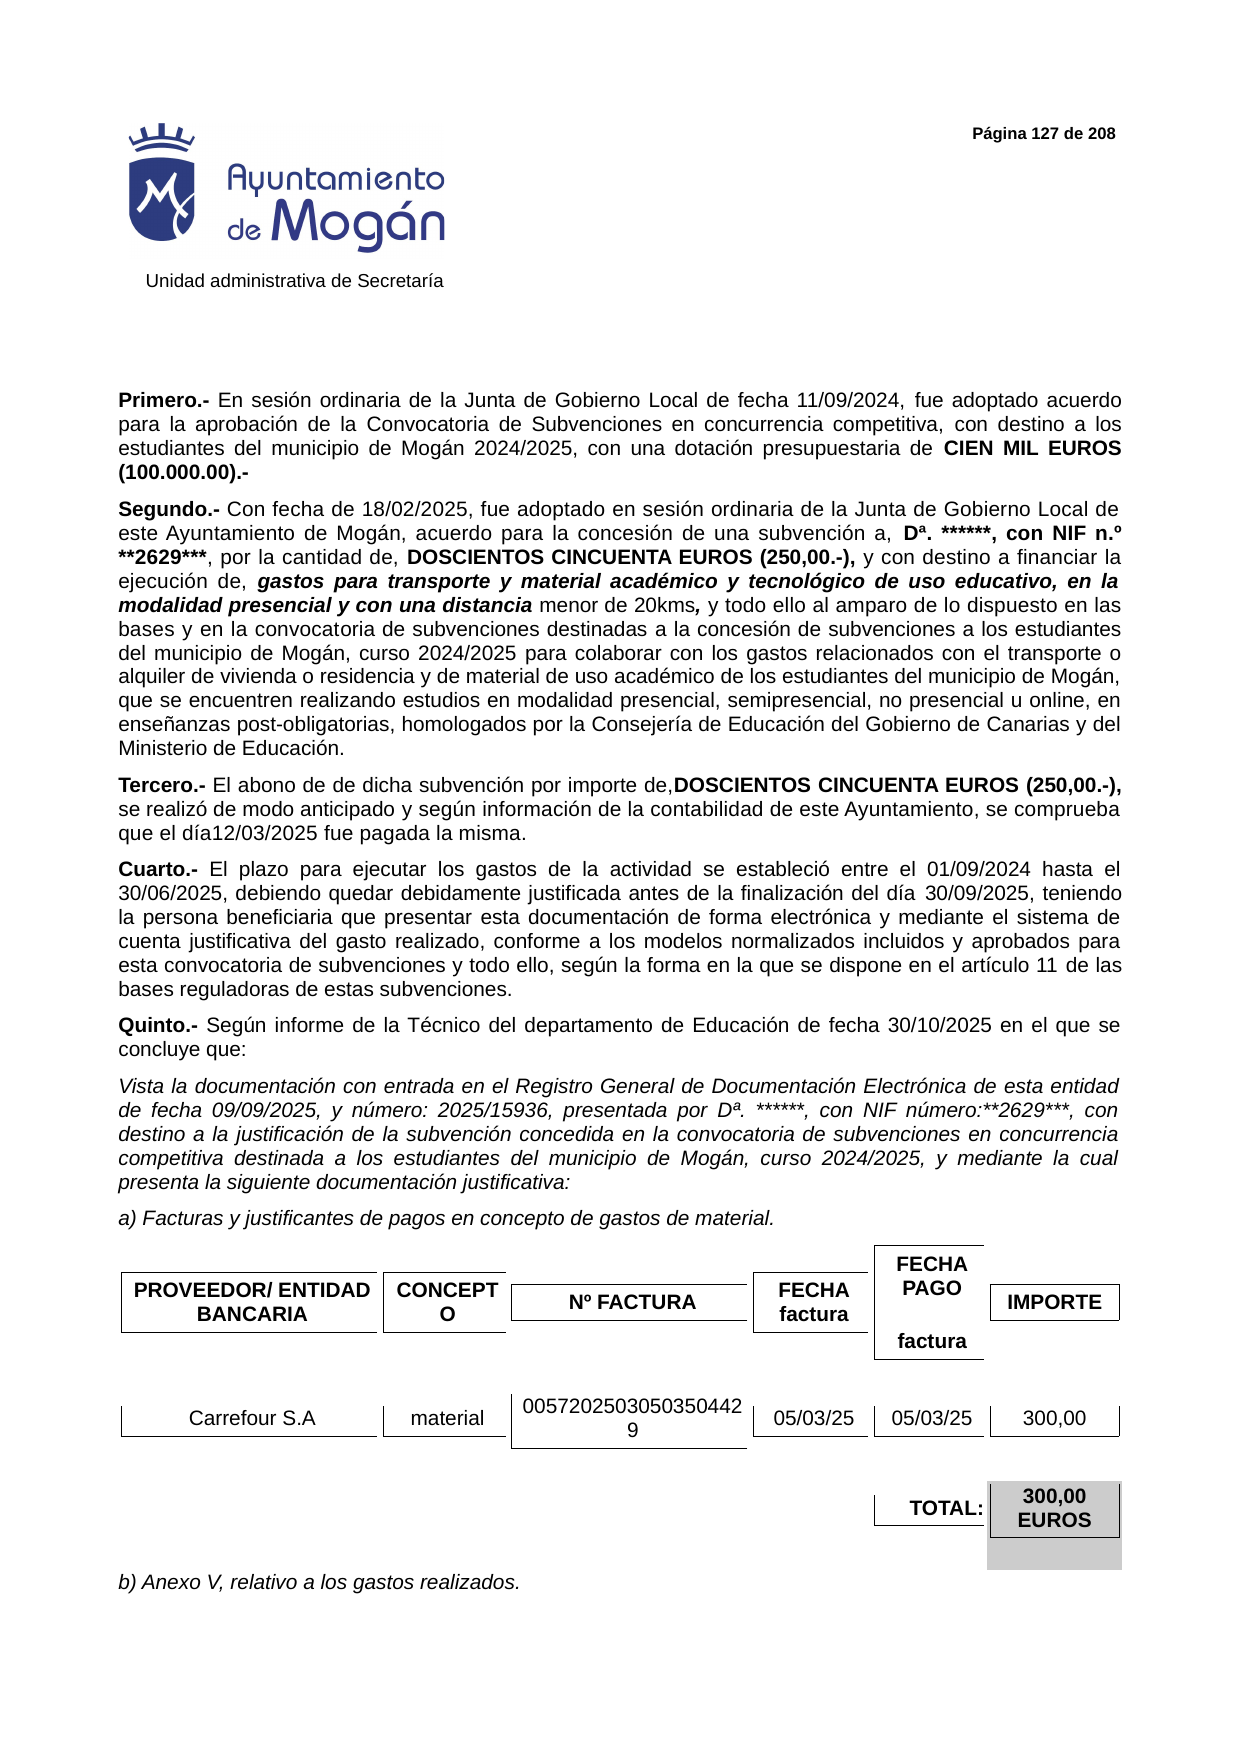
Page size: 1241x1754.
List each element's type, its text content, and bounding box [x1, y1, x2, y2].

text Cuarto.- El plazo para ejecutar los gastos de la actividad se estableció entre el 01/09/2024 hasta el 30/06/2025, debiendo quedar debidamente justificada antes de la finalización del día 30/09/2025, teniendo la persona beneficiaria que presentar esta documentación de forma electrónica y mediante el sistema de cuenta justificativa del gasto realizado, conforme a los modelos normalizados incluidos y aprobados para esta convocatoria de subvenciones y todo ello, según la forma en la que se dispone en el artículo 11 de las bases reguladoras de estas subvenciones. [118, 857, 1122, 1001]
table_header IMPORTE [987, 1243, 1122, 1391]
table_cell 05/03/25 [871, 1391, 987, 1481]
picture [128, 123, 445, 259]
table_header CONCEPTO [380, 1243, 508, 1391]
table_cell [118, 1481, 871, 1570]
text Vista la documentación con entrada en el Registro General de Documentación Electrónica de esta entidad de fecha 09/09/2025, y número: 2025/15936, presentada por Dª. ******, con NIF número:**2629***, con destino a la justificación de la subvención concedida en la convocatoria de subvenciones en concurrencia competitiva destinada a los estudiantes del municipio de Mogán, curso 2024/2025, y mediante la cual presenta la siguiente documentación justificativa: [118, 1074, 1122, 1193]
text Tercero.- El abono de de dicha subvención por importe de,DOSCIENTOS CINCUENTA EUROS (250,00.-), se realizó de modo anticipado y según información de la contabilidad de este Ayuntamiento, se comprueba que el día12/03/2025 fue pagada la misma. [118, 773, 1122, 844]
text a) Facturas y justificantes de pagos en concepto de gastos de material. [118, 1206, 1122, 1230]
table_header FECHA PAGO factura [871, 1243, 987, 1391]
table_header FECHA factura [750, 1243, 871, 1391]
table_cell material [380, 1391, 508, 1481]
text b) Anexo V, relativo a los gastos realizados. [118, 1570, 1122, 1594]
table_cell 05/03/25 [750, 1391, 871, 1481]
table_cell 300,00 [987, 1391, 1122, 1481]
table_cell TOTAL: [871, 1481, 987, 1570]
text Segundo.- Con fecha de 18/02/2025, fue adoptado en sesión ordinaria de la Junta de Gobierno Local de este Ayuntamiento de Mogán, acuerdo para la concesión de una subvención a, Dª. ******, con NIF n.º **2629***, por la cantidad de, DOSCIENTOS CINCUENTA EUROS (250,00.-), y con destino a financiar la ejecución de, gastos para transporte y material académico y tecnológico de uso educativo, en la modalidad presencial y con una distancia menor de 20kms, y todo ello al amparo de lo dispuesto en las bases y en la convocatoria de subvenciones destinadas a la concesión de subvenciones a los estudiantes del municipio de Mogán, curso 2024/2025 para colaborar con los gastos relacionados con el transporte o alquiler de vivienda o residencia y de material de uso académico de los estudiantes del municipio de Mogán, que se encuentren realizando estudios en modalidad presencial, semipresencial, no presencial u online, en enseñanzas post-obligatorias, homologados por la Consejería de Educación del Gobierno de Canarias y del Ministerio de Educación. [118, 497, 1122, 760]
table_header Nº FACTURA [509, 1243, 750, 1391]
table_cell Carrefour S.A [118, 1391, 380, 1481]
text Quinto.- Según informe de la Técnico del departamento de Educación de fecha 30/10/2025 en el que se concluye que: [118, 1013, 1122, 1061]
text Primero.- En sesión ordinaria de la Junta de Gobierno Local de fecha 11/09/2024, fue adoptado acuerdo para la aprobación de la Convocatoria de Subvenciones en concurrencia competitiva, con destino a los estudiantes del municipio de Mogán 2024/2025, con una dotación presupuestaria de CIEN MIL EUROS (100.000.00).- [118, 388, 1122, 484]
table_cell 00572025030503504429 [509, 1391, 750, 1481]
table_header PROVEEDOR/ ENTIDAD BANCARIA [118, 1243, 380, 1391]
table_cell 300,00 EUROS [987, 1481, 1122, 1570]
